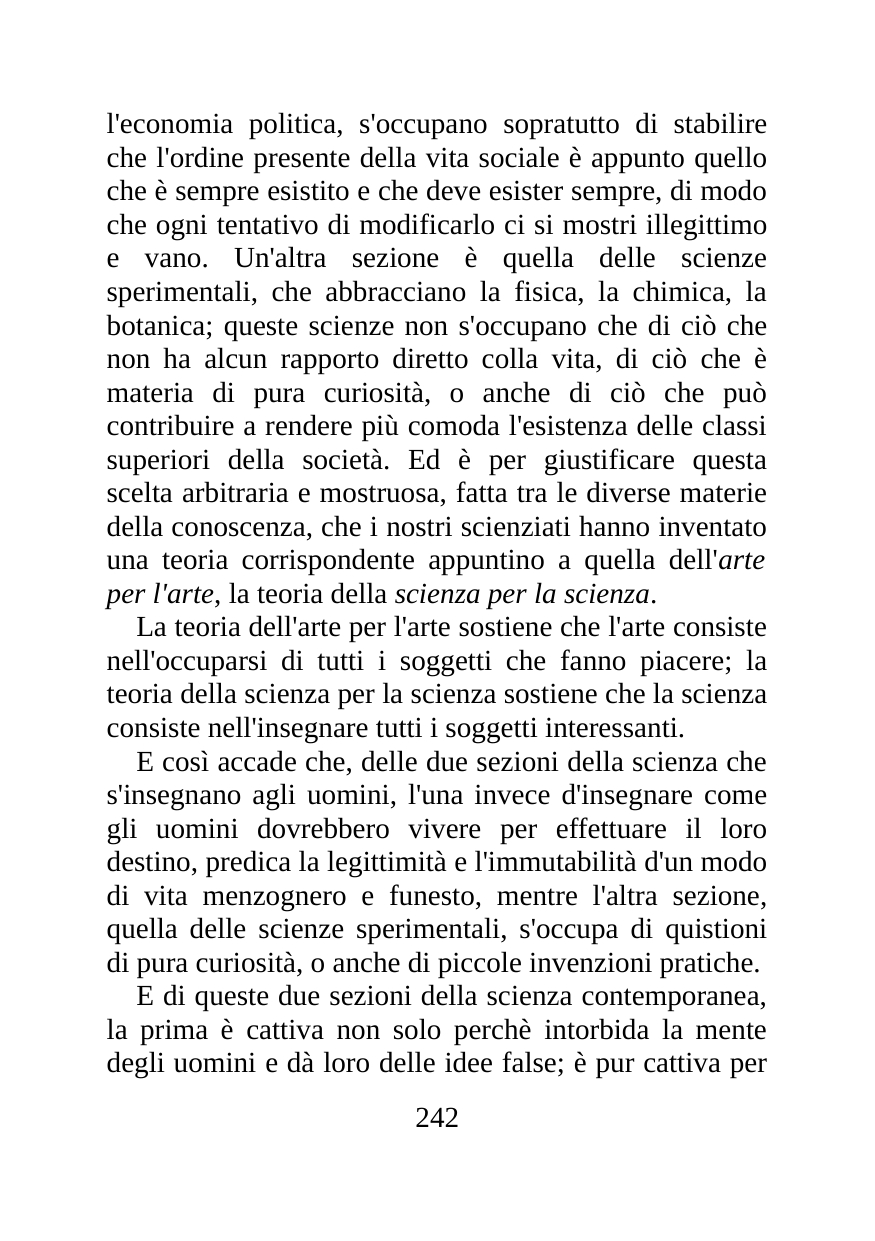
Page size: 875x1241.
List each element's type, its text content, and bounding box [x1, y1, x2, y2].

text E di queste due sezioni della scienza contemporanea, la prima è cattiva non solo perchè intorbida la mente degli uomini e dà loro delle idee false; è pur cattiva per [106, 978, 768, 1079]
text l'economia politica, s'occupano sopratutto di stabilire che l'ordine presente della vita sociale è appunto quello che è sempre esistito e che deve esister sempre, di modo che ogni tentativo di modificarlo ci si mostri illegittimo e vano. Un'altra sezione è quella delle scienze sperimentali, che abbracciano la fisica, la chimica, la botanica; queste scienze non s'occupano che di ciò che non ha alcun rapporto diretto colla vita, di ciò che è materia di pura curiosità, o anche di ciò che può contribuire a rendere più comoda l'esistenza delle classi superiori della società. Ed è per giustificare questa scelta arbitraria e mostruosa, fatta tra le diverse materie della conoscenza, che i nostri scienziati hanno inventato una teoria corrispondente appuntino a quella dell'arte per l'arte, la teoria della scienza per la scienza. [106, 106, 768, 609]
text E così accade che, delle due sezioni della scienza che s'insegnano agli uomini, l'una invece d'insegnare come gli uomini dovrebbero vivere per effettuare il loro destino, predica la legittimità e l'immutabilità d'un modo di vita menzognero e funesto, mentre l'altra sezione, quella delle scienze sperimentali, s'occupa di quistioni di pura curiosità, o anche di piccole invenzioni pratiche. [106, 744, 768, 978]
text La teoria dell'arte per l'arte sostiene che l'arte consiste nell'occuparsi di tutti i soggetti che fanno piacere; la teoria della scienza per la scienza sostiene che la scienza consiste nell'insegnare tutti i soggetti interessanti. [106, 609, 768, 744]
